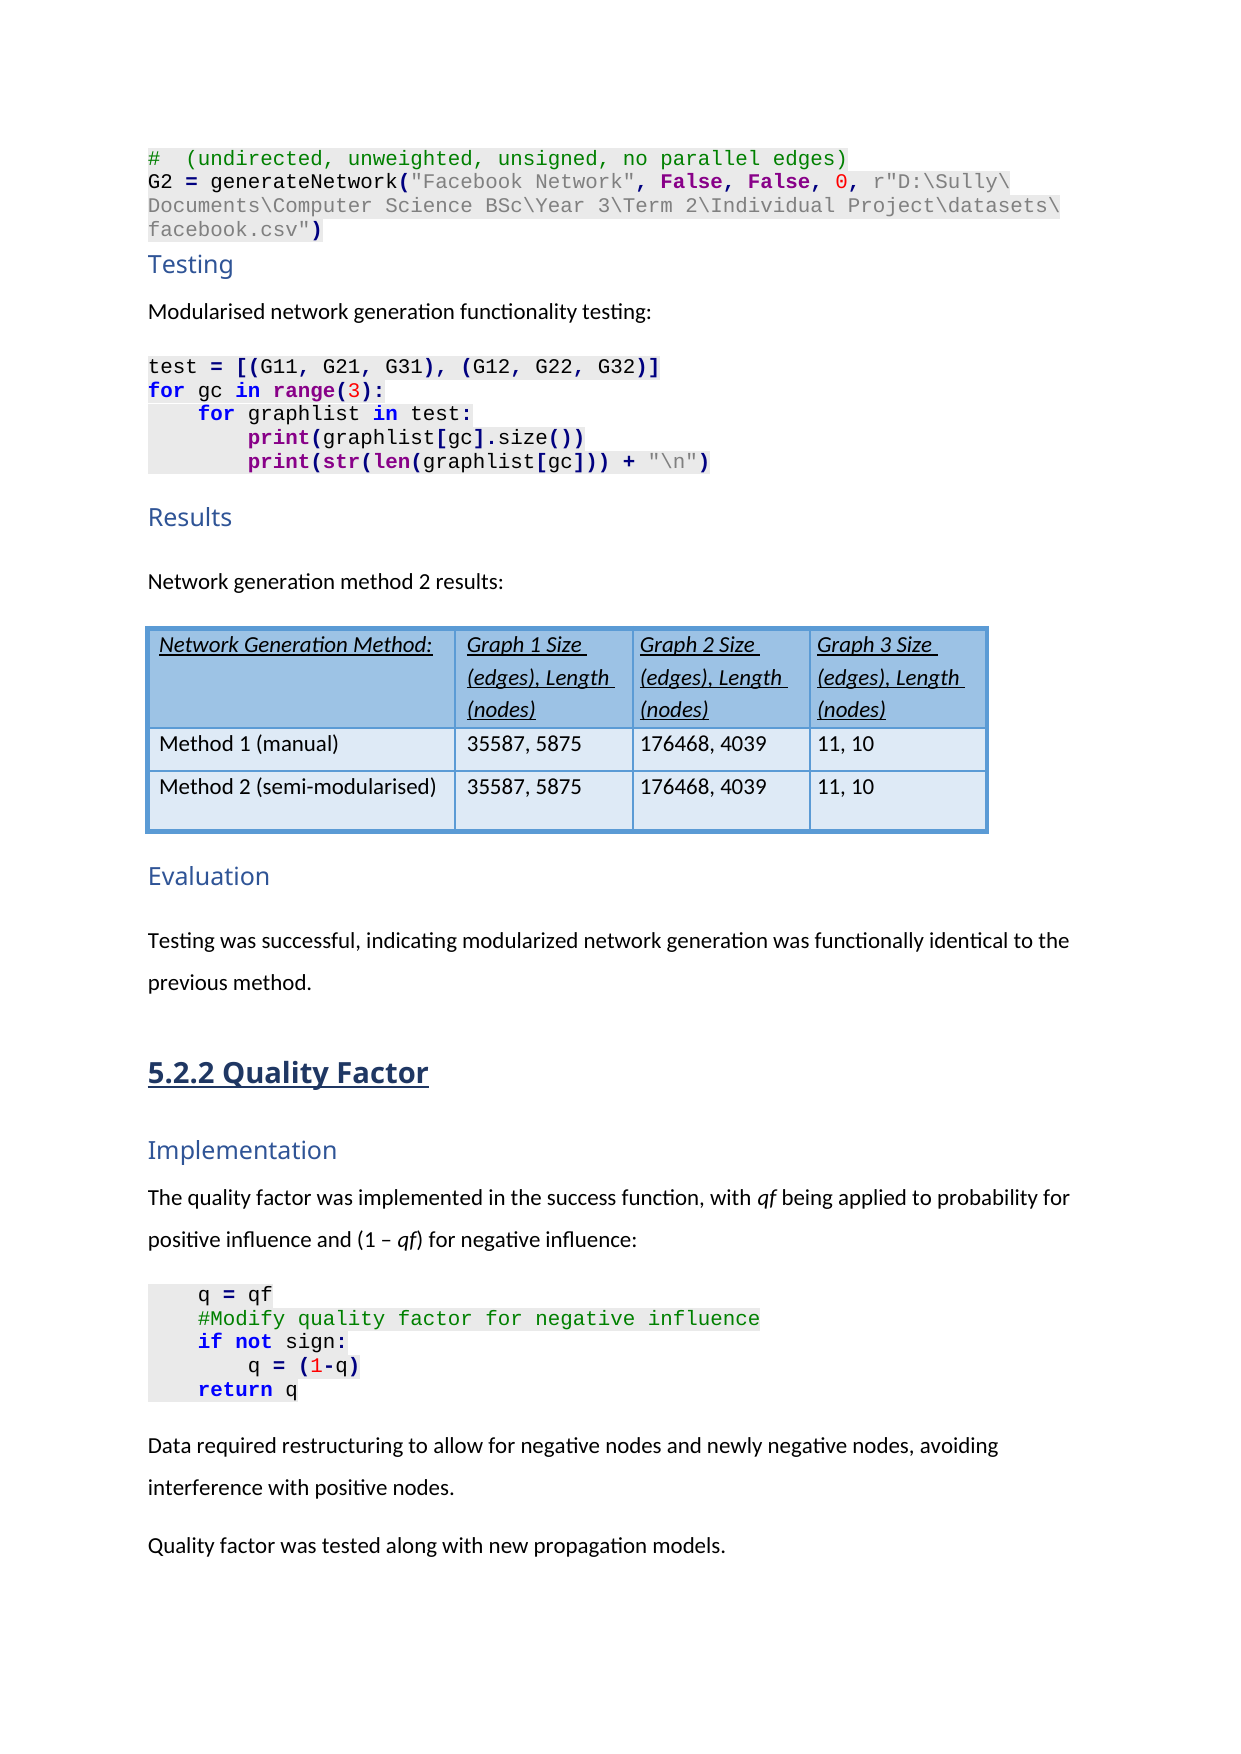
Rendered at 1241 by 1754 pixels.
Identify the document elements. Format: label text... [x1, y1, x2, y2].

text q = (1-q) [148, 1355, 1092, 1379]
text test = [(G11, G21, G31), (G12, G22, G32)] [148, 356, 1092, 380]
table_header Graph 3 Size (edges), Length (nodes) [811, 631, 985, 727]
table_cell 176468, 4039 [634, 772, 809, 829]
table_cell 176468, 4039 [634, 729, 809, 770]
text for graphlist in test: [148, 403, 1092, 427]
text Network generation method 2 results: [148, 567, 1092, 595]
text Quality factor was tested along with new propagation models. [148, 1532, 1092, 1560]
text #Modify quality factor for negative influence [148, 1308, 1092, 1331]
subtitle Implementation [148, 1132, 1092, 1166]
table_cell Method 1 (manual) [150, 729, 454, 770]
table_cell 35587, 5875 [456, 729, 632, 770]
text Modularised network generation functionality testing: [148, 297, 1092, 326]
text q = qf [148, 1284, 1092, 1308]
text Testing was successful, indicating modularized network generation was functionally identical to the previous method. [148, 926, 1092, 996]
subtitle Testing [148, 246, 1092, 281]
text if not sign: [148, 1331, 1092, 1355]
text for gc in range(3): [148, 380, 1092, 403]
text print(graphlist[gc].size()) [148, 427, 1092, 451]
table_cell Method 2 (semi-modularised) [150, 772, 454, 829]
text Data required restructuring to allow for negative nodes and newly negative nodes, avoiding interference with positive nodes. [148, 1431, 1092, 1501]
subtitle Results [148, 499, 1092, 533]
subtitle 5.2.2 Quality Factor [148, 1052, 1092, 1092]
subtitle Evaluation [148, 859, 1092, 893]
text # (undirected, unweighted, unsigned, no parallel edges) [148, 148, 1092, 171]
table_header Network Generation Method: [150, 631, 454, 727]
text print(str(len(graphlist[gc])) + "\n") [148, 451, 1092, 474]
table_header Graph 2 Size (edges), Length (nodes) [634, 631, 809, 727]
table_cell 11, 10 [811, 729, 985, 770]
table_header Graph 1 Size (edges), Length (nodes) [456, 631, 632, 727]
text G2 = generateNetwork("Facebook Network", False, False, 0, r"D:\Sully\Documents\Computer Science BSc\Year 3\Term 2\Individual Project\datasets\facebook.csv") [148, 171, 1092, 242]
table_cell 35587, 5875 [456, 772, 632, 829]
text return q [148, 1379, 1092, 1402]
table_cell 11, 10 [811, 772, 985, 829]
text The quality factor was implemented in the success function, with qf being applied to probability for positive influence and (1 – qf) for negative influence: [148, 1183, 1092, 1253]
